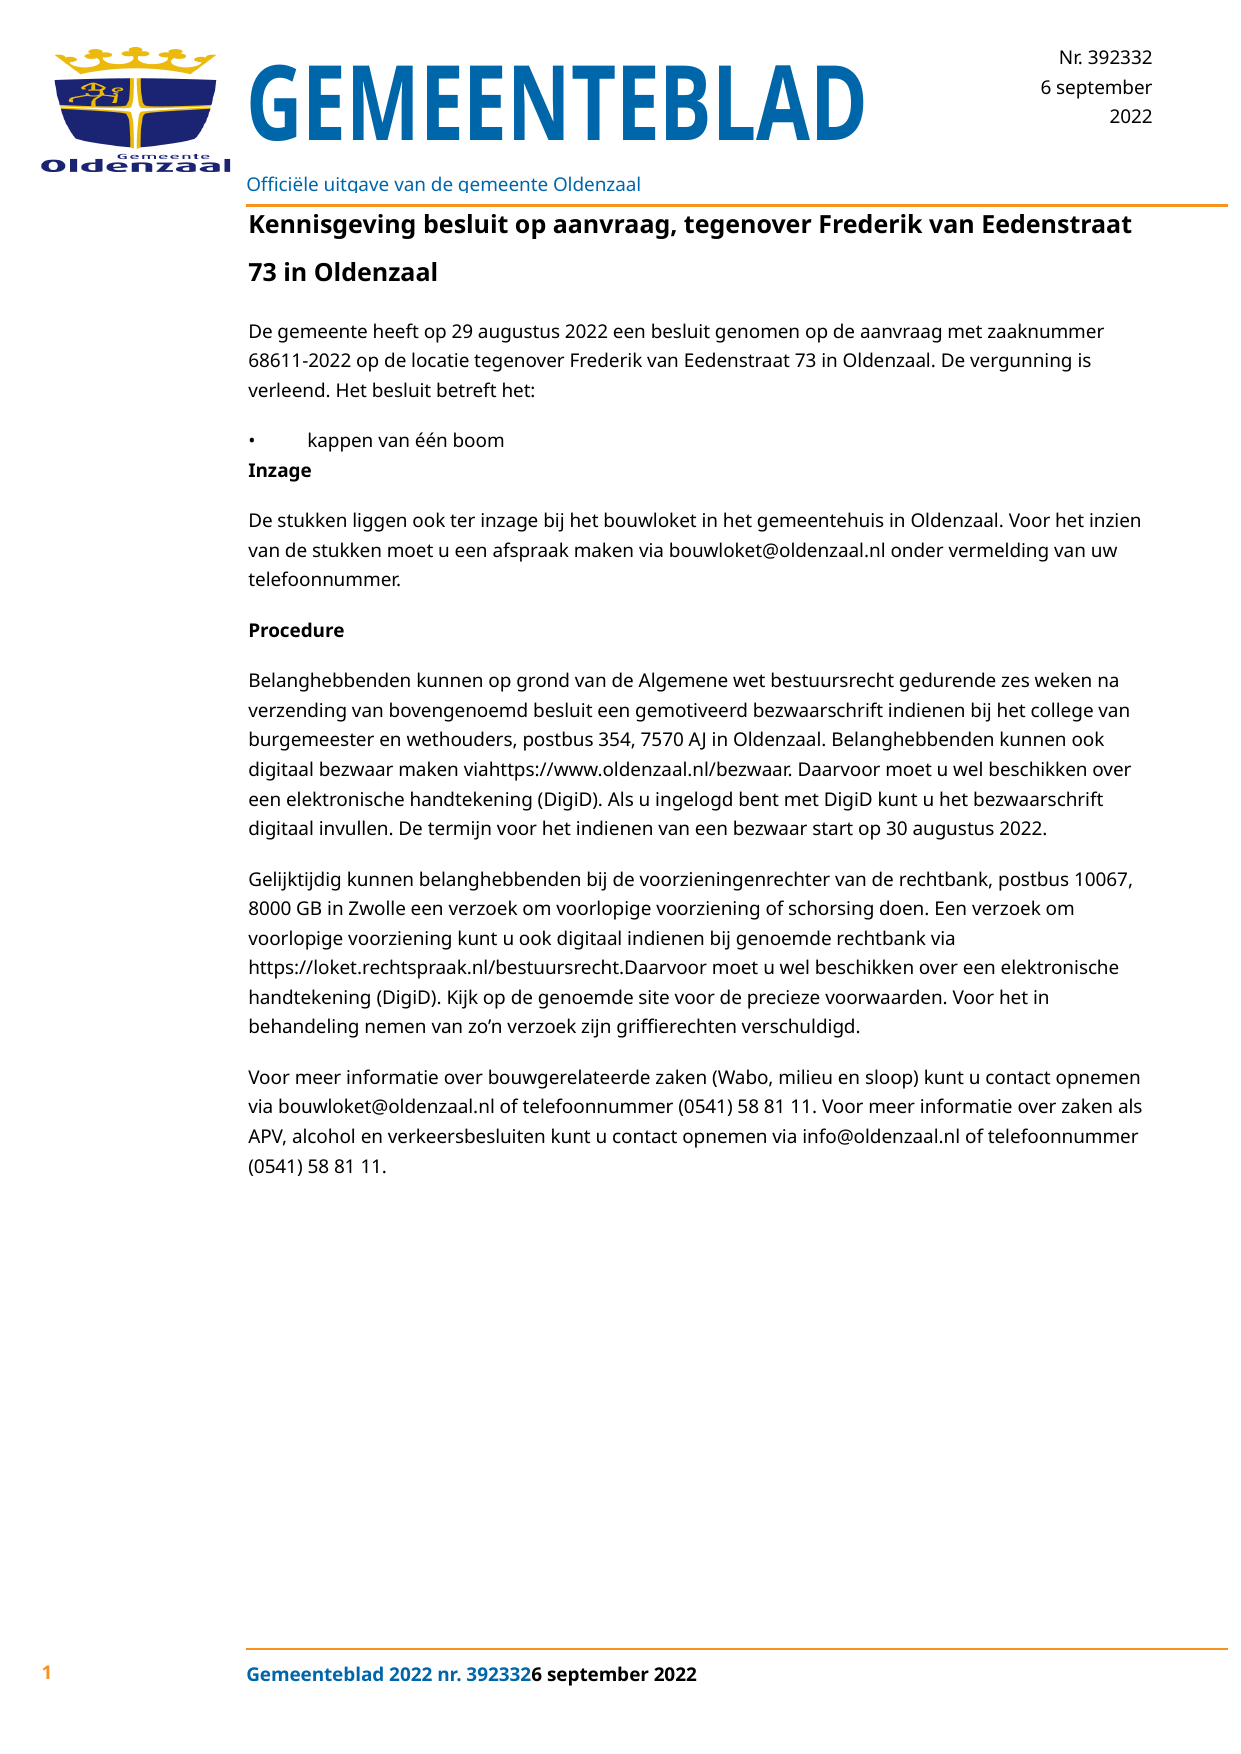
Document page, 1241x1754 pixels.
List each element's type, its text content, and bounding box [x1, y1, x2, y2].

text De stukken liggen ook ter inzage bij het bouwloket in het gemeentehuis in Oldenzaal. Voor het inzien van de stukken moet u een afspraak maken via bouwloket@oldenzaal.nl onder vermelding van uw telefoonnummer. [248, 507, 1152, 592]
text Procedure [248, 617, 1152, 643]
text Belanghebbenden kunnen op grond van de Algemene wet bestuursrecht gedurende zes weken na verzending van bovengenoemd besluit een gemotiveerd bezwaarschrift indienen bij het college van burgemeester en wethouders, postbus 354, 7570 AJ in Oldenzaal. Belanghebbenden kunnen ook digitaal bezwaar maken viahttps://www.oldenzaal.nl/bezwaar. Daarvoor moet u wel beschikken over een elektronische handtekening (DigiD). Als u ingelogd bent met DigiD kunt u het bezwaarschrift digitaal invullen. De termijn voor het indienen van een bezwaar start op 30 augustus 2022. [248, 667, 1152, 841]
list kappen van één boom [248, 427, 1152, 453]
picture [41, 47, 231, 172]
text Voor meer informatie over bouwgerelateerde zaken (Wabo, milieu en sloop) kunt u contact opnemen via bouwloket@oldenzaal.nl of telefoonnummer (0541) 58 81 11. Voor meer informatie over zaken als APV, alcohol en verkeersbesluiten kunt u contact opnemen via info@oldenzaal.nl of telefoonnummer (0541) 58 81 11. [248, 1064, 1152, 1179]
text Inzage [248, 457, 1152, 483]
text Kennisgeving besluit op aanvraag, tegenover Frederik van Eedenstraat 73 in Oldenzaal [248, 207, 1152, 288]
text Gelijktijdig kunnen belanghebbenden bij de voorzieningenrechter van de rechtbank, postbus 10067, 8000 GB in Zwolle een verzoek om voorlopige voorziening of schorsing doen. Een verzoek om voorlopige voorziening kunt u ook digitaal indienen bij genoemde rechtbank via https://loket.rechtspraak.nl/bestuursrecht.Daarvoor moet u wel beschikken over een elektronische handtekening (DigiD). Kijk op de genoemde site voor de precieze voorwaarden. Voor het in behandeling nemen van zo’n verzoek zijn griffierechten verschuldigd. [248, 866, 1152, 1039]
text De gemeente heeft op 29 augustus 2022 een besluit genomen op de aanvraag met zaaknummer 68611-2022 op de locatie tegenover Frederik van Eedenstraat 73 in Oldenzaal. De vergunning is verleend. Het besluit betreft het: [248, 318, 1152, 403]
